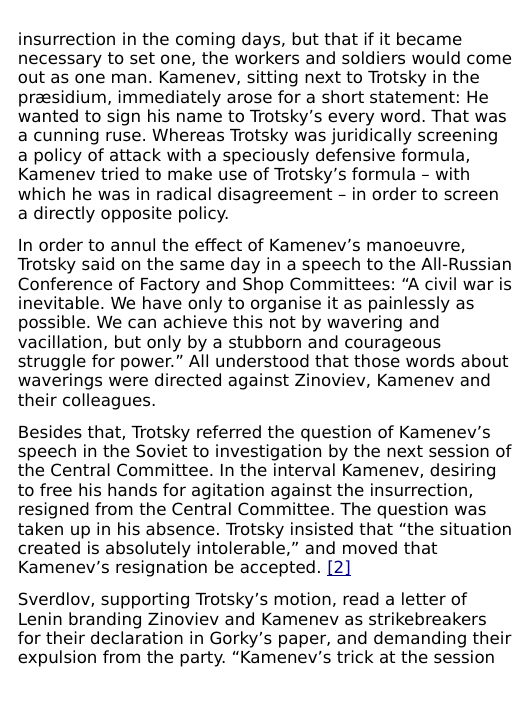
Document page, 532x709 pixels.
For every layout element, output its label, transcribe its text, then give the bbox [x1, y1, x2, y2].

text Sverdlov, supporting Trotsky’s motion, read a letter of Lenin branding Zinoviev and Kamenev as strikebreakers for their declaration in Gorky’s paper, and demanding their expulsion from the party. “Kamenev’s trick at the session [18, 590, 514, 668]
text In order to annul the effect of Kamenev’s manoeuvre, Trotsky said on the same day in a speech to the All-Russian Conference of Factory and Shop Committees: “A civil war is inevitable. We have only to organise it as painlessly as possible. We can achieve this not by wavering and vacillation, but only by a stubborn and courageous struggle for power.” All understood that those words about waverings were directed against Zinoviev, Kamenev and their colleagues. [18, 236, 514, 410]
text insurrection in the coming days, but that if it became necessary to set one, the workers and soldiers would come out as one man. Kamenev, sitting next to Trotsky in the præsidium, immediately arose for a short statement: He wanted to sign his name to Trotsky’s every word. That was a cunning ruse. Whereas Trotsky was juridically screening a policy of attack with a speciously defensive formula, Kamenev tried to make use of Trotsky’s formula – with which he was in radical disagreement – in order to screen a directly opposite policy. [18, 29, 514, 223]
text Besides that, Trotsky referred the question of Kamenev’s speech in the Soviet to investigation by the next session of the Central Committee. In the interval Kamenev, desiring to free his hands for agitation against the insurrection, resigned from the Central Committee. The question was taken up in his absence. Trotsky insisted that “the situation created is absolutely intolerable,” and moved that Kamenev’s resignation be accepted. [2] [18, 423, 514, 578]
